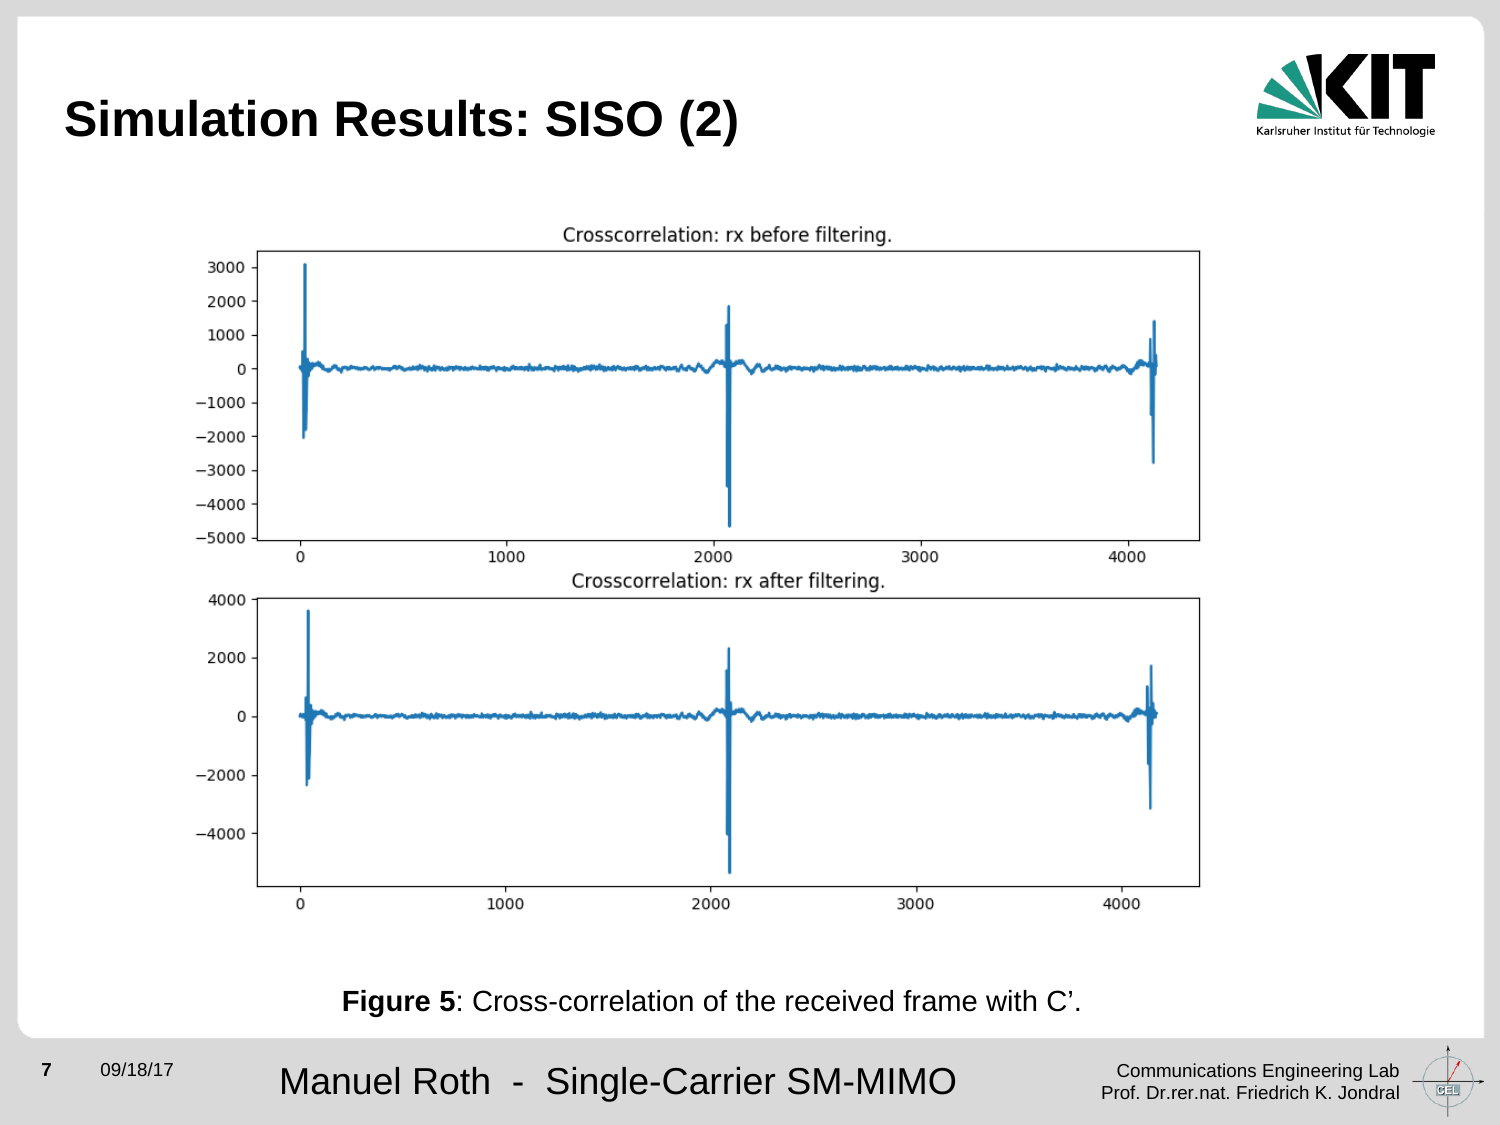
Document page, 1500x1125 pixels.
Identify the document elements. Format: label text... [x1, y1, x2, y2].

text_box Figure 5: Cross-correlation of the received frame with C’. [300, 978, 1126, 1060]
title Simulation Results: SISO (2) [64, 54, 1198, 147]
picture [0, 0, 1500, 1125]
